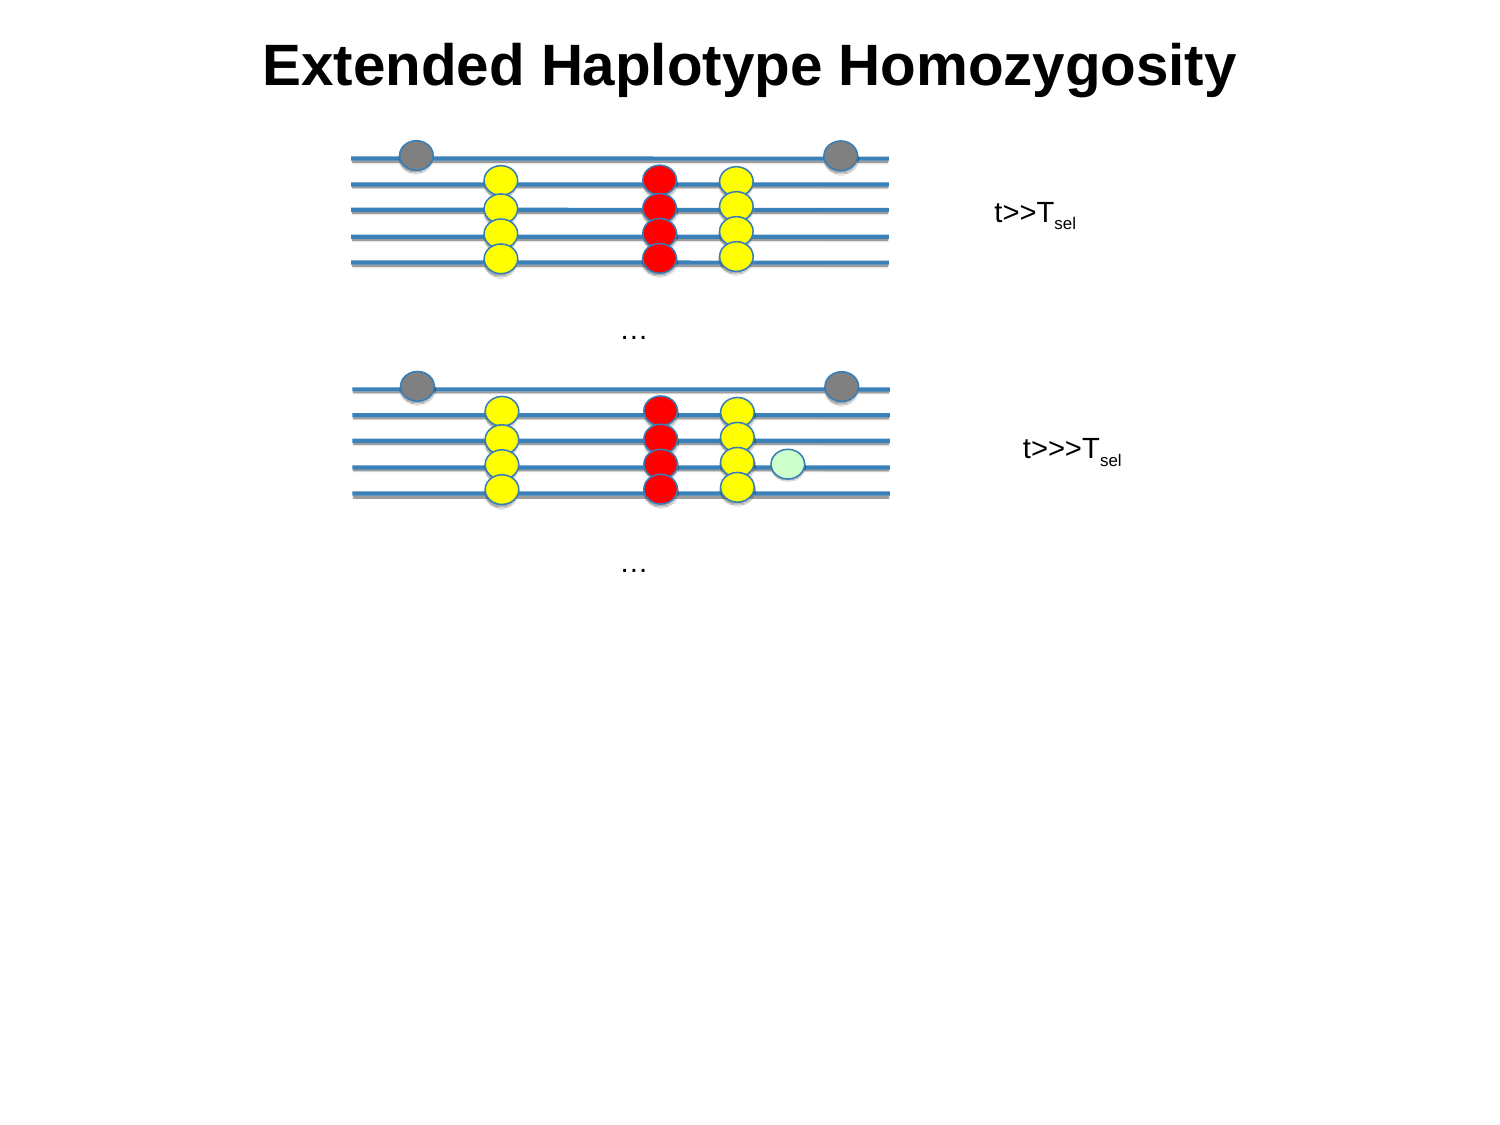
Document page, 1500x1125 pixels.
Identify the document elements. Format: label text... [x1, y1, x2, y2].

text_box [485, 396, 519, 505]
text_box [399, 140, 434, 171]
text_box [642, 165, 677, 274]
text_box … [604, 535, 664, 586]
text_box t>>>Tsel [1008, 422, 1171, 477]
text_box [400, 371, 435, 402]
text_box … [604, 303, 664, 354]
text_box [484, 165, 518, 274]
title Extended Haplotype Homozygosity [75, 12, 1425, 112]
text_box [720, 397, 755, 503]
text_box [719, 166, 754, 272]
text_box t>>Tsel [979, 185, 1142, 241]
text_box [643, 395, 678, 505]
text_box [823, 140, 858, 171]
text_box [824, 371, 859, 402]
text_box [771, 449, 805, 480]
